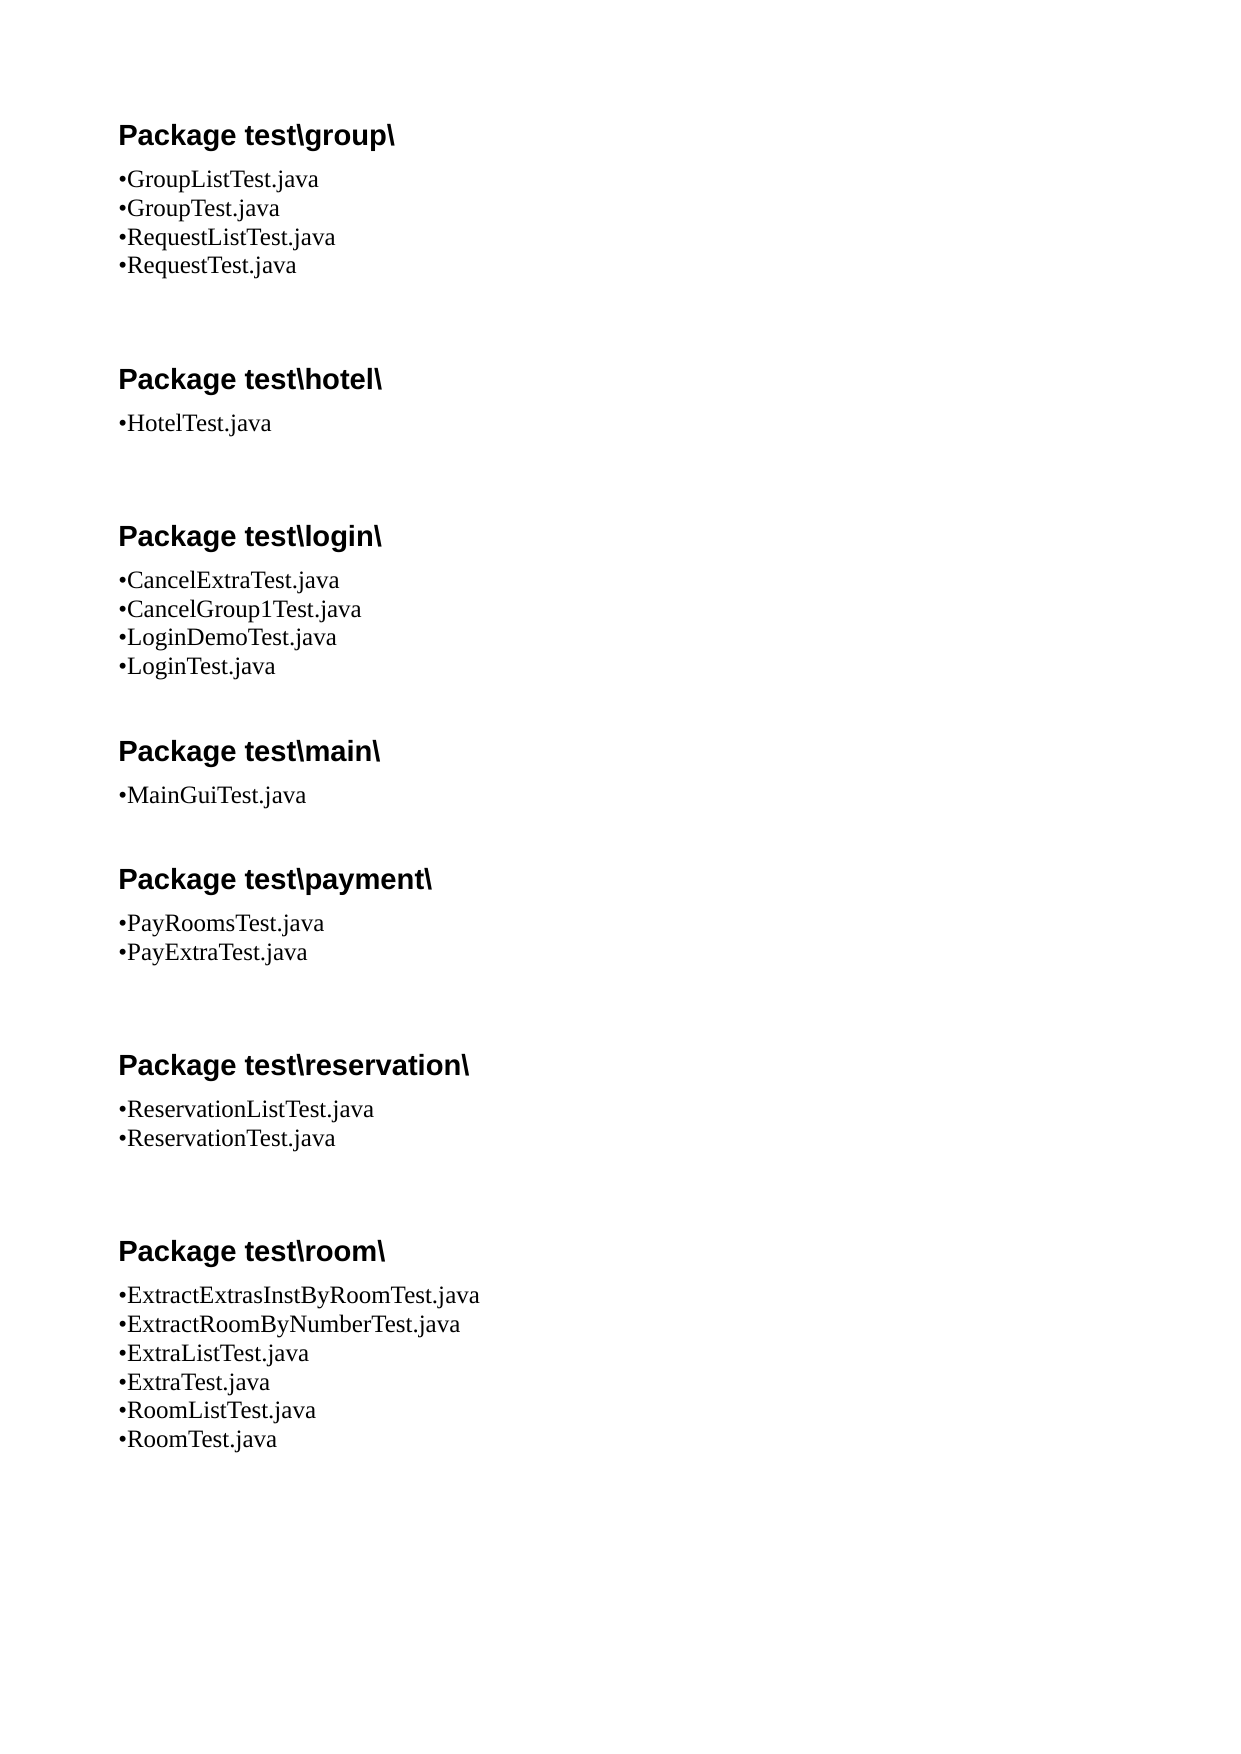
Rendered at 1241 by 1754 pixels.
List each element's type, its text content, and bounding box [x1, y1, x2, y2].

subtitle Package test\room\ [118, 1234, 1122, 1268]
text •ReservationListTest.java [118, 1094, 1122, 1123]
subtitle Package test\reservation\ [118, 1048, 1122, 1082]
text •RoomListTest.java [118, 1395, 1122, 1424]
text •ExtraTest.java [118, 1367, 1122, 1395]
text •ExtractRoomByNumberTest.java [118, 1309, 1122, 1338]
text •MainGuiTest.java [118, 780, 1122, 808]
subtitle Package test\hotel\ [118, 362, 1122, 395]
text •CancelExtraTest.java [118, 565, 1122, 594]
text •HotelTest.java [118, 408, 1122, 436]
text •ReservationTest.java [118, 1123, 1122, 1152]
subtitle Package test\main\ [118, 734, 1122, 767]
text •GroupTest.java [118, 193, 1122, 222]
subtitle Package test\payment\ [118, 862, 1122, 896]
text •LoginDemoTest.java [118, 622, 1122, 651]
text •PayExtraTest.java [118, 937, 1122, 966]
text •RequestListTest.java [118, 222, 1122, 250]
text •CancelGroup1Test.java [118, 594, 1122, 622]
subtitle Package test\group\ [118, 118, 1122, 152]
text •LoginTest.java [118, 651, 1122, 680]
text •GroupListTest.java [118, 164, 1122, 193]
text •RoomTest.java [118, 1424, 1122, 1453]
text •RequestTest.java [118, 250, 1122, 279]
subtitle Package test\login\ [118, 519, 1122, 552]
text •ExtractExtrasInstByRoomTest.java [118, 1280, 1122, 1309]
text •PayRoomsTest.java [118, 908, 1122, 937]
text •ExtraListTest.java [118, 1338, 1122, 1367]
